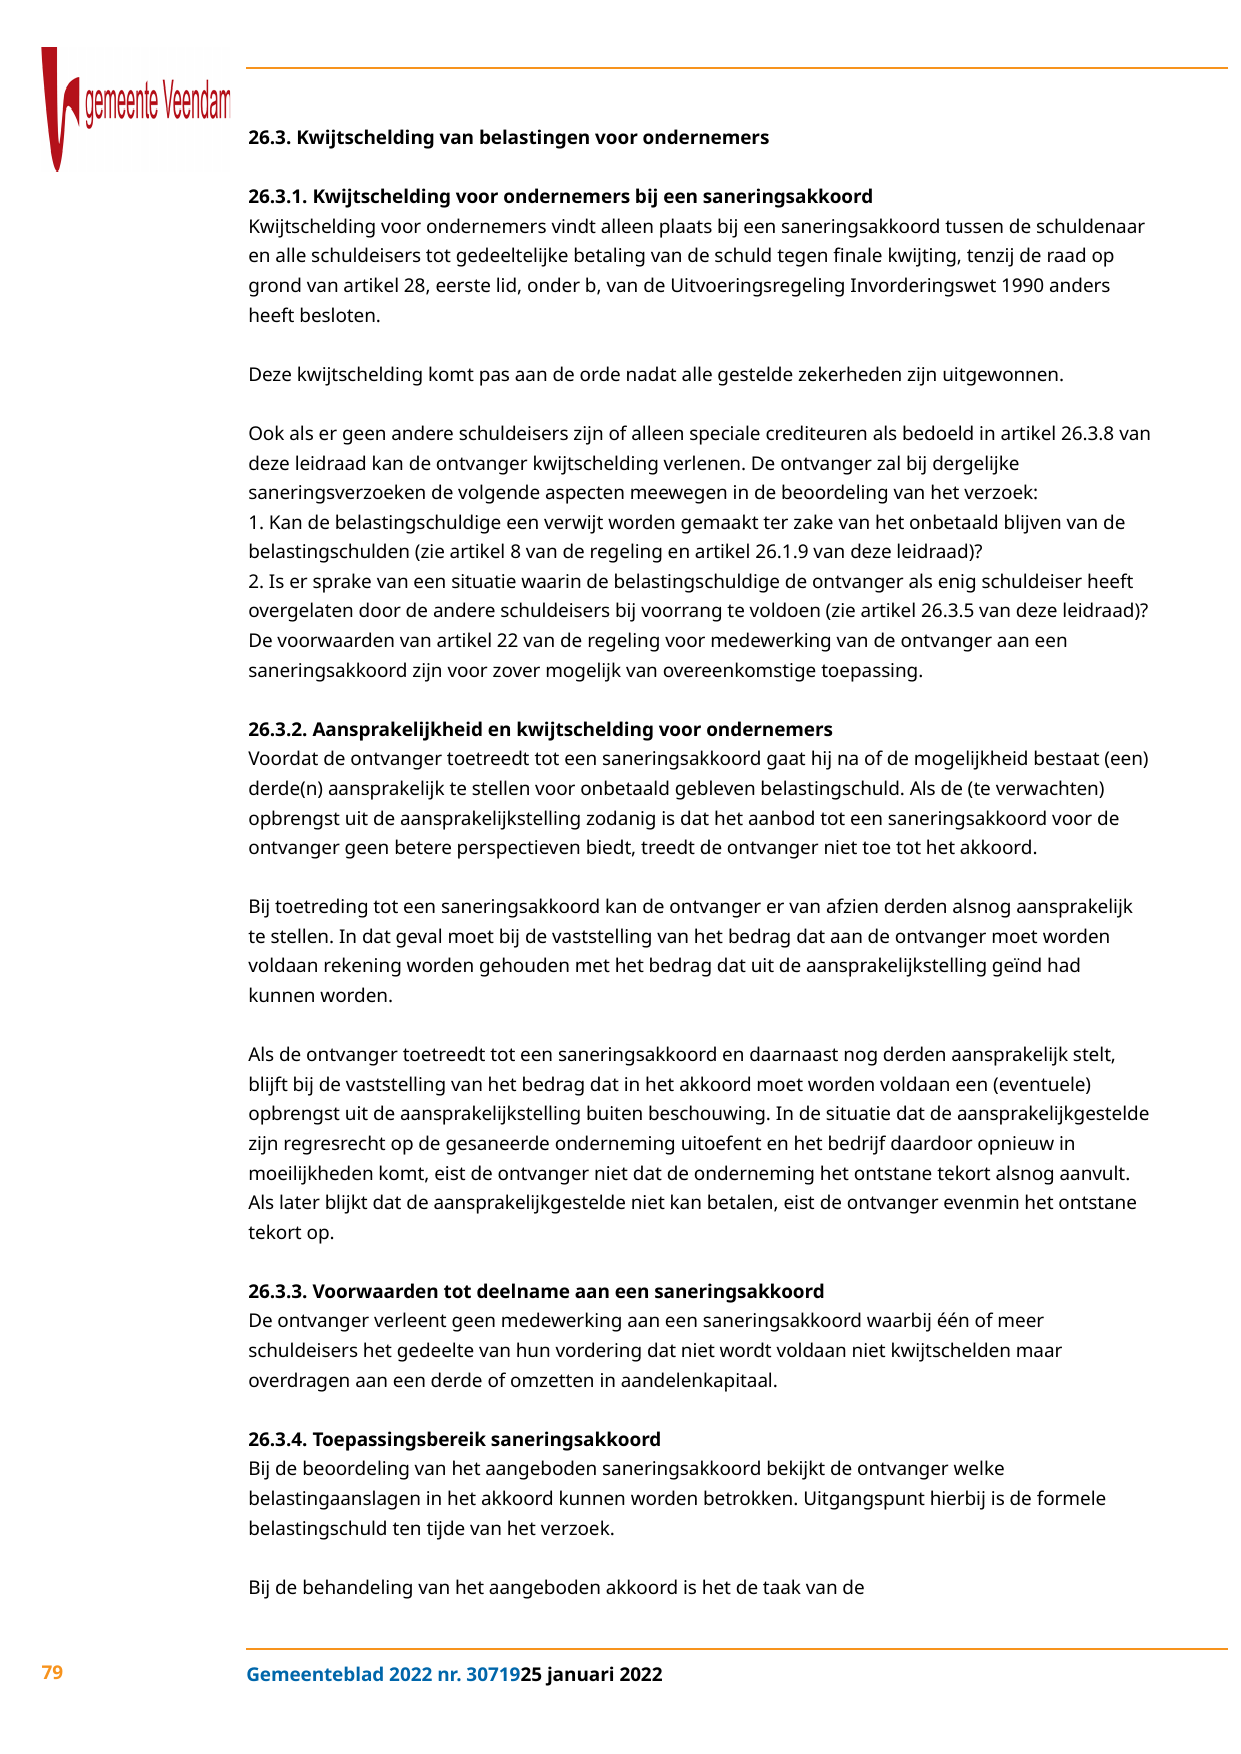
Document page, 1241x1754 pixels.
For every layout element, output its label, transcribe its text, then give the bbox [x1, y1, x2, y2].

text Ook als er geen andere schuldeisers zijn of alleen speciale crediteuren als bedoeld in artikel 26.3.8 van deze leidraad kan de ontvanger kwijtschelding verlenen. De ontvanger zal bij dergelijke saneringsverzoeken de volgende aspecten meewegen in de beoordeling van het verzoek: [248, 420, 1152, 505]
text 26.3.2. Aansprakelijkheid en kwijtschelding voor ondernemers [248, 716, 1152, 742]
text 26.3. Kwijtschelding van belastingen voor ondernemers [248, 124, 1152, 150]
text Bij de beoordeling van het aangeboden saneringsakkoord bekijkt de ontvanger welke belastingaanslagen in het akkoord kunnen worden betrokken. Uitgangspunt hierbij is de formele belastingschuld ten tijde van het verzoek. [248, 1456, 1152, 1541]
text Voordat de ontvanger toetreedt tot een saneringsakkoord gaat hij na of de mogelijkheid bestaat (een) derde(n) aansprakelijk te stellen voor onbetaald gebleven belastingschuld. Als de (te verwachten) opbrengst uit de aansprakelijkstelling zodanig is dat het aanbod tot een saneringsakkoord voor de ontvanger geen betere perspectieven biedt, treedt de ontvanger niet toe tot het akkoord. [248, 746, 1152, 860]
text Deze kwijtschelding komt pas aan de orde nadat alle gestelde zekerheden zijn uitgewonnen. [248, 361, 1152, 387]
text 2. Is er sprake van een situatie waarin de belastingschuldige de ontvanger als enig schuldeiser heeft overgelaten door de andere schuldeisers bij voorrang te voldoen (zie artikel 26.3.5 van deze leidraad)? De voorwaarden van artikel 22 van de regeling voor medewerking van de ontvanger aan een saneringsakkoord zijn voor zover mogelijk van overeenkomstige toepassing. [248, 568, 1152, 683]
text Bij toetreding tot een saneringsakkoord kan de ontvanger er van afzien derden alsnog aansprakelijk te stellen. In dat geval moet bij de vaststelling van het bedrag dat aan de ontvanger moet worden voldaan rekening worden gehouden met het bedrag dat uit de aansprakelijkstelling geïnd had kunnen worden. [248, 893, 1152, 1008]
picture [41, 47, 231, 172]
text 26.3.1. Kwijtschelding voor ondernemers bij een saneringsakkoord [248, 183, 1152, 209]
text Bij de behandeling van het aangeboden akkoord is het de taak van de [248, 1574, 1152, 1600]
text Kwijtschelding voor ondernemers vindt alleen plaats bij een saneringsakkoord tussen de schuldenaar en alle schuldeisers tot gedeeltelijke betaling van de schuld tegen finale kwijting, tenzij de raad op grond van artikel 28, eerste lid, onder b, van de Uitvoeringsregeling Invorderingswet 1990 anders heeft besloten. [248, 213, 1152, 328]
text 1. Kan de belastingschuldige een verwijt worden gemaakt ter zake van het onbetaald blijven van de belastingschulden (zie artikel 8 van de regeling en artikel 26.1.9 van deze leidraad)? [248, 509, 1152, 564]
text De ontvanger verleent geen medewerking aan een saneringsakkoord waarbij één of meer schuldeisers het gedeelte van hun vordering dat niet wordt voldaan niet kwijtschelden maar overdragen aan een derde of omzetten in aandelenkapitaal. [248, 1308, 1152, 1393]
text 26.3.4. Toepassingsbereik saneringsakkoord [248, 1426, 1152, 1452]
text 26.3.3. Voorwaarden tot deelname aan een saneringsakkoord [248, 1278, 1152, 1304]
text Als de ontvanger toetreedt tot een saneringsakkoord en daarnaast nog derden aansprakelijk stelt, blijft bij de vaststelling van het bedrag dat in het akkoord moet worden voldaan een (eventuele) opbrengst uit de aansprakelijkstelling buiten beschouwing. In de situatie dat de aansprakelijkgestelde zijn regresrecht op de gesaneerde onderneming uitoefent en het bedrijf daardoor opnieuw in moeilijkheden komt, eist de ontvanger niet dat de onderneming het ontstane tekort alsnog aanvult. Als later blijkt dat de aansprakelijkgestelde niet kan betalen, eist de ontvanger evenmin het ontstane tekort op. [248, 1041, 1152, 1245]
